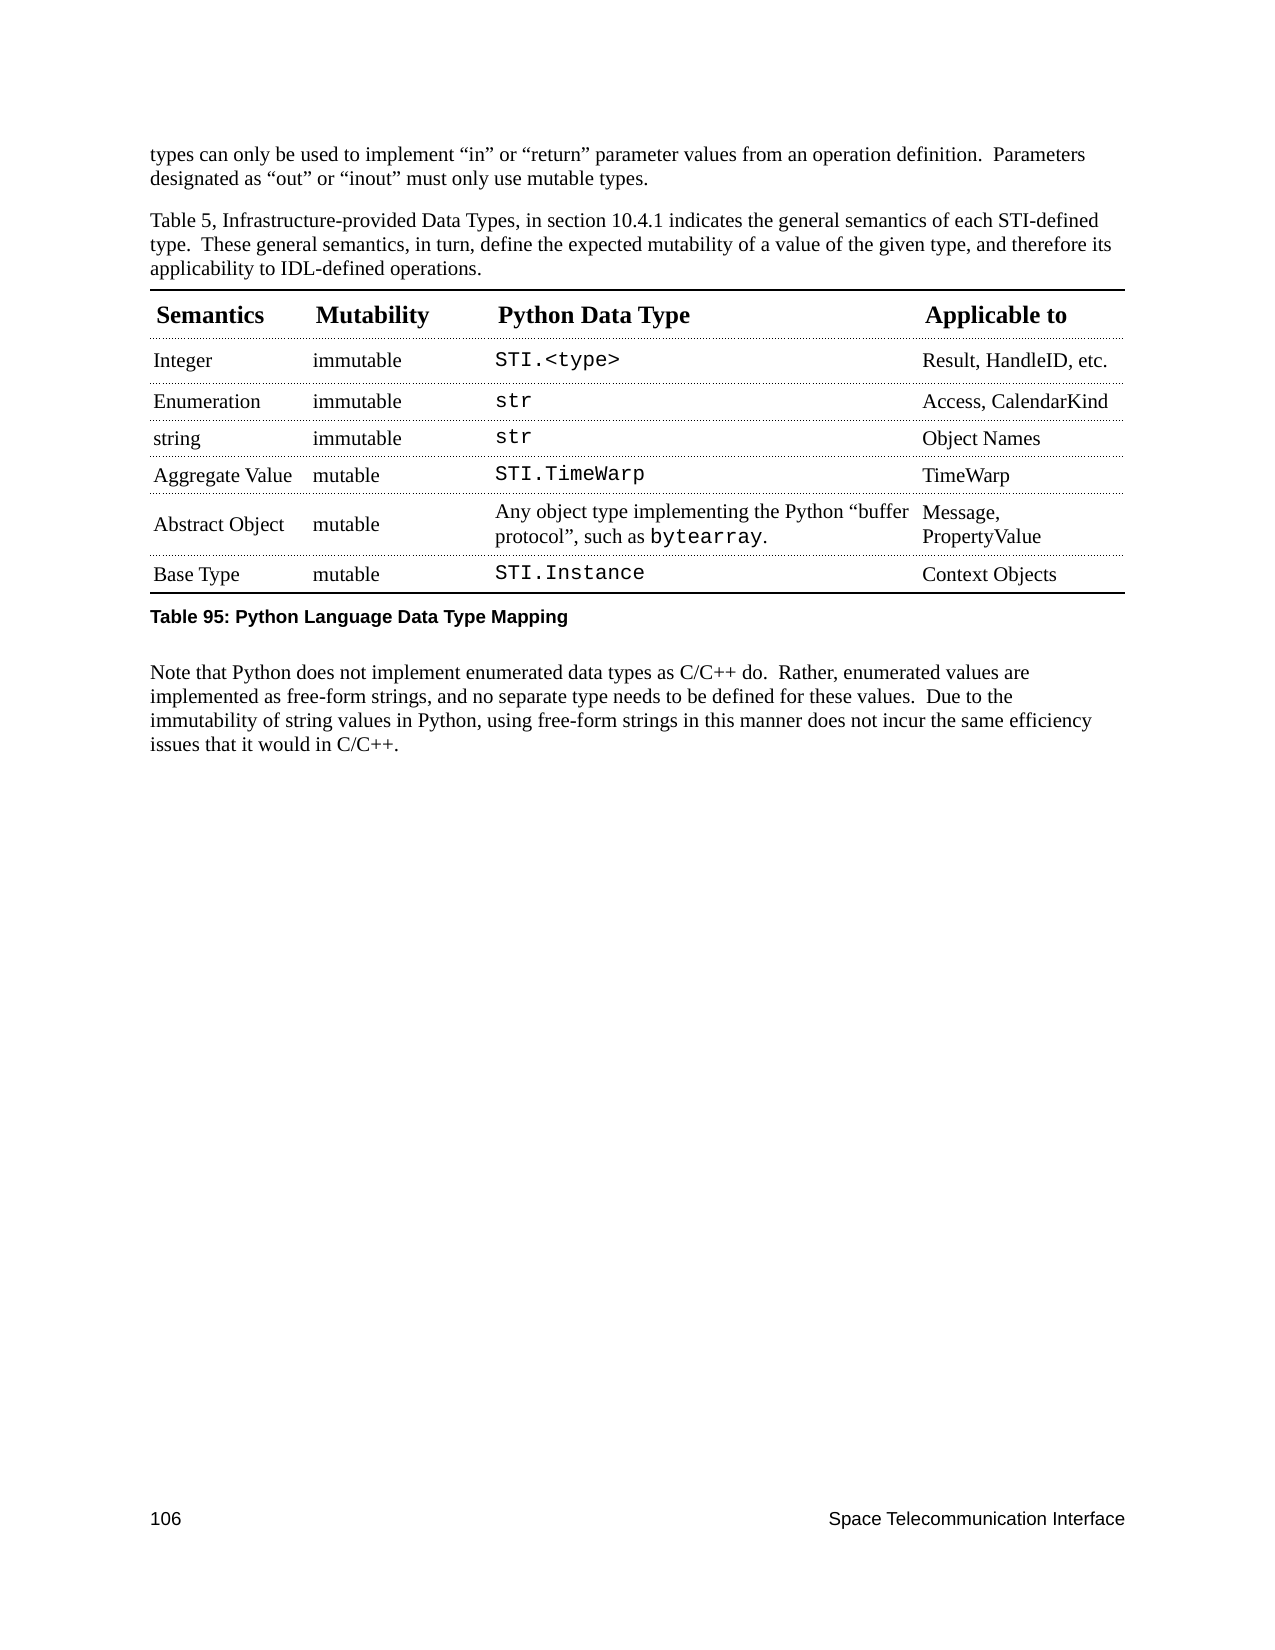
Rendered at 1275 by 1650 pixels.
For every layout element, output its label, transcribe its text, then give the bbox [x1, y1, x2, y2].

table_cell Context Objects [919, 555, 1125, 592]
table_cell mutable [310, 456, 492, 493]
text Table 5, Infrastructure-provided Data Types, in section 10.4.1 indicates the general semantics of each STI-defined type. These general semantics, in turn, define the expected mutability of a value of the given type, and therefore its applicability to IDL-defined operations. [150, 208, 1125, 280]
table_cell Aggregate Value [150, 456, 309, 493]
table_cell Any object type implementing the Python “buffer protocol”, such as bytearray. [492, 493, 919, 555]
table_cell string [150, 420, 309, 456]
table_cell Integer [150, 338, 309, 383]
table_cell Result, HandleID, etc. [919, 338, 1125, 383]
table_cell immutable [310, 420, 492, 456]
table_cell STI.<type> [492, 338, 919, 383]
table_header Semantics [150, 291, 309, 338]
table_cell str [492, 383, 919, 419]
table_cell mutable [310, 493, 492, 555]
table_cell immutable [310, 338, 492, 383]
table_cell Abstract Object [150, 493, 309, 555]
table_header Mutability [310, 291, 492, 338]
table_cell immutable [310, 383, 492, 419]
table_cell STI.Instance [492, 555, 919, 592]
table_cell STI.TimeWarp [492, 456, 919, 493]
table_cell Base Type [150, 555, 309, 592]
table_cell Enumeration [150, 383, 309, 419]
table_cell str [492, 420, 919, 456]
table_header Applicable to [919, 291, 1125, 338]
table_cell TimeWarp [919, 456, 1125, 493]
text types can only be used to implement “in” or “return” parameter values from an operation definition. Parameters designated as “out” or “inout” must only use mutable types. [150, 142, 1125, 190]
table_cell Message, PropertyValue [919, 493, 1125, 555]
table_cell Object Names [919, 420, 1125, 456]
text Table 95: Python Language Data Type Mapping [150, 606, 1125, 627]
table_cell Access, CalendarKind [919, 383, 1125, 419]
text Note that Python does not implement enumerated data types as C/C++ do. Rather, enumerated values are implemented as free-form strings, and no separate type needs to be defined for these values. Due to the immutability of string values in Python, using free-form strings in this manner does not incur the same efficiency issues that it would in C/C++. [150, 660, 1125, 756]
table_cell mutable [310, 555, 492, 592]
table_header Python Data Type [492, 291, 919, 338]
